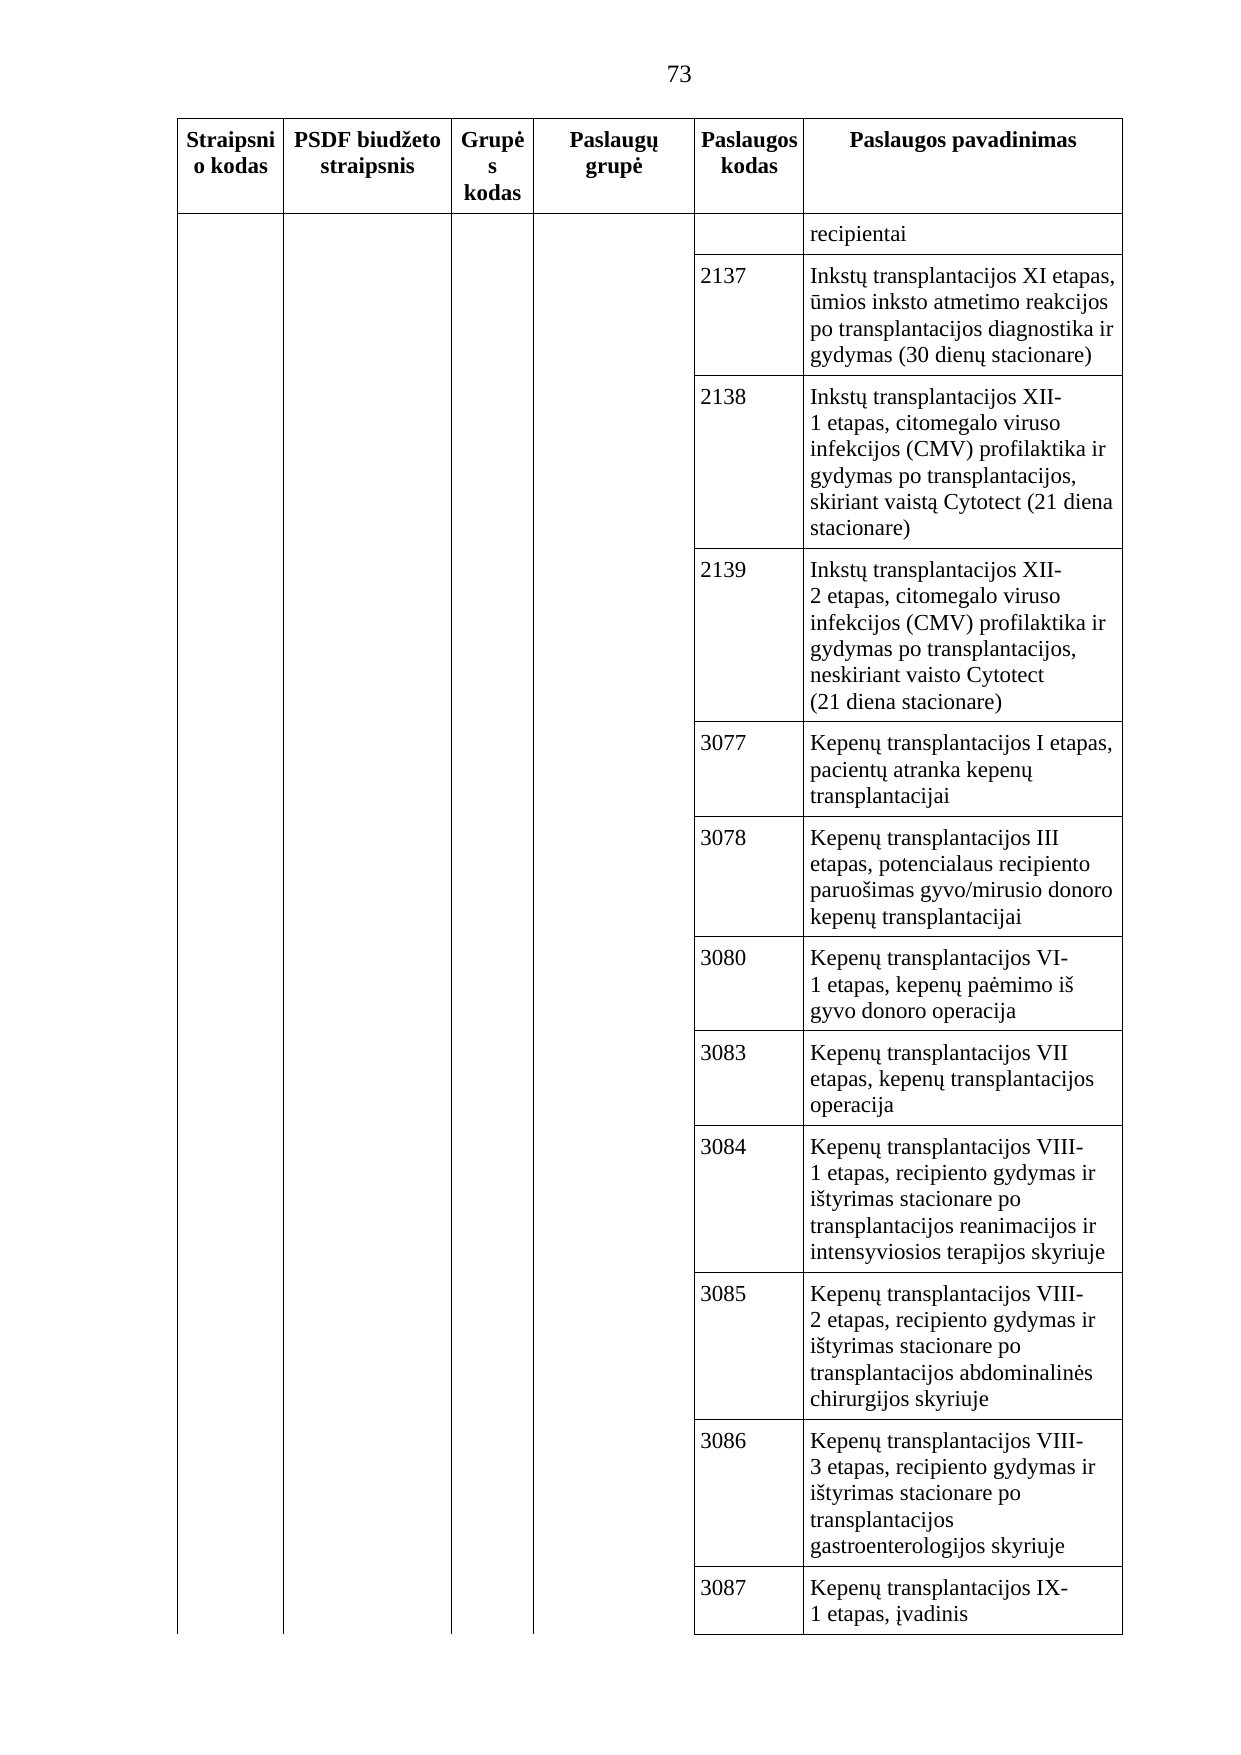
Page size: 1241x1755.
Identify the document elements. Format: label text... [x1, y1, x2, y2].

table_cell Inkstų transplantacijos XII-1 etapas, citomegalo viruso infekcijos (CMV) profilaktika ir gydymas po transplantacijos, skiriant vaistą Cytotect (21 diena stacionare) [804, 376, 1122, 548]
table_cell [452, 1566, 533, 1633]
table_cell [452, 1272, 533, 1419]
table_header Straipsnio kodas [178, 119, 283, 212]
table_cell [178, 721, 283, 816]
table_cell 3077 [695, 722, 803, 816]
table_cell Inkstų transplantacijos XI etapas, ūmios inksto atmetimo reakcijos po transplantacijos diagnostika ir gydymas (30 dienų stacionare) [804, 255, 1122, 374]
table_cell [534, 1272, 694, 1419]
table_cell [534, 375, 694, 548]
table_cell [534, 214, 694, 254]
table_cell [534, 936, 694, 1030]
table_cell Kepenų transplantacijos VI-1 etapas, kepenų paėmimo iš gyvo donoro operacija [804, 937, 1122, 1030]
table_cell [534, 1125, 694, 1272]
table_cell [534, 1419, 694, 1566]
table_cell 2137 [695, 255, 803, 374]
table_cell [284, 1125, 451, 1272]
table_cell [452, 375, 533, 548]
table_cell Kepenų transplantacijos VII etapas, kepenų transplantacijos operacija [804, 1031, 1122, 1125]
table_cell Kepenų transplantacijos VIII-1 etapas, recipiento gydymas ir ištyrimas stacionare po transplantacijos reanimacijos ir intensyviosios terapijos skyriuje [804, 1126, 1122, 1272]
table_cell [695, 214, 803, 254]
table_cell [452, 1030, 533, 1125]
table_cell [284, 816, 451, 936]
table_cell [178, 936, 283, 1030]
table_cell [178, 254, 283, 374]
table_cell [452, 1125, 533, 1272]
table_cell 3078 [695, 817, 803, 936]
table_cell [534, 1030, 694, 1125]
table_cell 3080 [695, 937, 803, 1030]
table_cell [284, 1566, 451, 1633]
table_cell [284, 254, 451, 374]
table_cell [178, 1419, 283, 1566]
table_cell [452, 548, 533, 721]
table_cell 2139 [695, 549, 803, 721]
table_cell [284, 375, 451, 548]
table_cell [178, 548, 283, 721]
table_cell Kepenų transplantacijos VIII-2 etapas, recipiento gydymas ir ištyrimas stacionare po transplantacijos abdominalinės chirurgijos skyriuje [804, 1273, 1122, 1419]
table_cell [284, 1272, 451, 1419]
table_header Paslaugų grupė [534, 119, 694, 212]
table_cell [178, 1125, 283, 1272]
table_cell Kepenų transplantacijos VIII-3 etapas, recipiento gydymas ir ištyrimas stacionare po transplantacijos gastroenterologijos skyriuje [804, 1420, 1122, 1566]
table_cell [178, 1566, 283, 1633]
table_cell Inkstų transplantacijos XII-2 etapas, citomegalo viruso infekcijos (CMV) profilaktika ir gydymas po transplantacijos, neskiriant vaisto Cytotect (21 diena stacionare) [804, 549, 1122, 721]
table_cell [452, 254, 533, 374]
table_cell 3087 [695, 1567, 803, 1633]
table_cell [284, 1030, 451, 1125]
table_cell Kepenų transplantacijos IX-1 etapas, įvadinis [804, 1567, 1122, 1633]
table_cell [178, 1272, 283, 1419]
table_cell 3083 [695, 1031, 803, 1125]
table_cell 3086 [695, 1420, 803, 1566]
table_cell [178, 1030, 283, 1125]
table_cell 3084 [695, 1126, 803, 1272]
table_cell Kepenų transplantacijos III etapas, potencialaus recipiento paruošimas gyvo/mirusio donoro kepenų transplantacijai [804, 817, 1122, 936]
table_cell [534, 548, 694, 721]
table_cell [534, 254, 694, 374]
table_cell [284, 1419, 451, 1566]
table_cell [452, 816, 533, 936]
table_cell 2138 [695, 376, 803, 548]
table_cell [534, 816, 694, 936]
table_cell [284, 548, 451, 721]
table_cell [284, 721, 451, 816]
table_cell recipientai [804, 214, 1122, 254]
table_cell [178, 214, 283, 254]
table_header Grupės kodas [452, 119, 533, 212]
table_header Paslaugos pavadinimas [804, 119, 1122, 212]
table_cell [452, 214, 533, 254]
table_cell Kepenų transplantacijos I etapas, pacientų atranka kepenų transplantacijai [804, 722, 1122, 816]
table_cell [534, 1566, 694, 1633]
table_cell [284, 214, 451, 254]
table_cell [534, 721, 694, 816]
table_cell [452, 1419, 533, 1566]
table_header PSDF biudžeto straipsnis [284, 119, 451, 212]
table_cell [284, 936, 451, 1030]
table_cell [452, 936, 533, 1030]
table_cell [452, 721, 533, 816]
table_cell [178, 375, 283, 548]
table_header Paslaugos kodas [695, 119, 803, 212]
table_cell 3085 [695, 1273, 803, 1419]
table_cell [178, 816, 283, 936]
